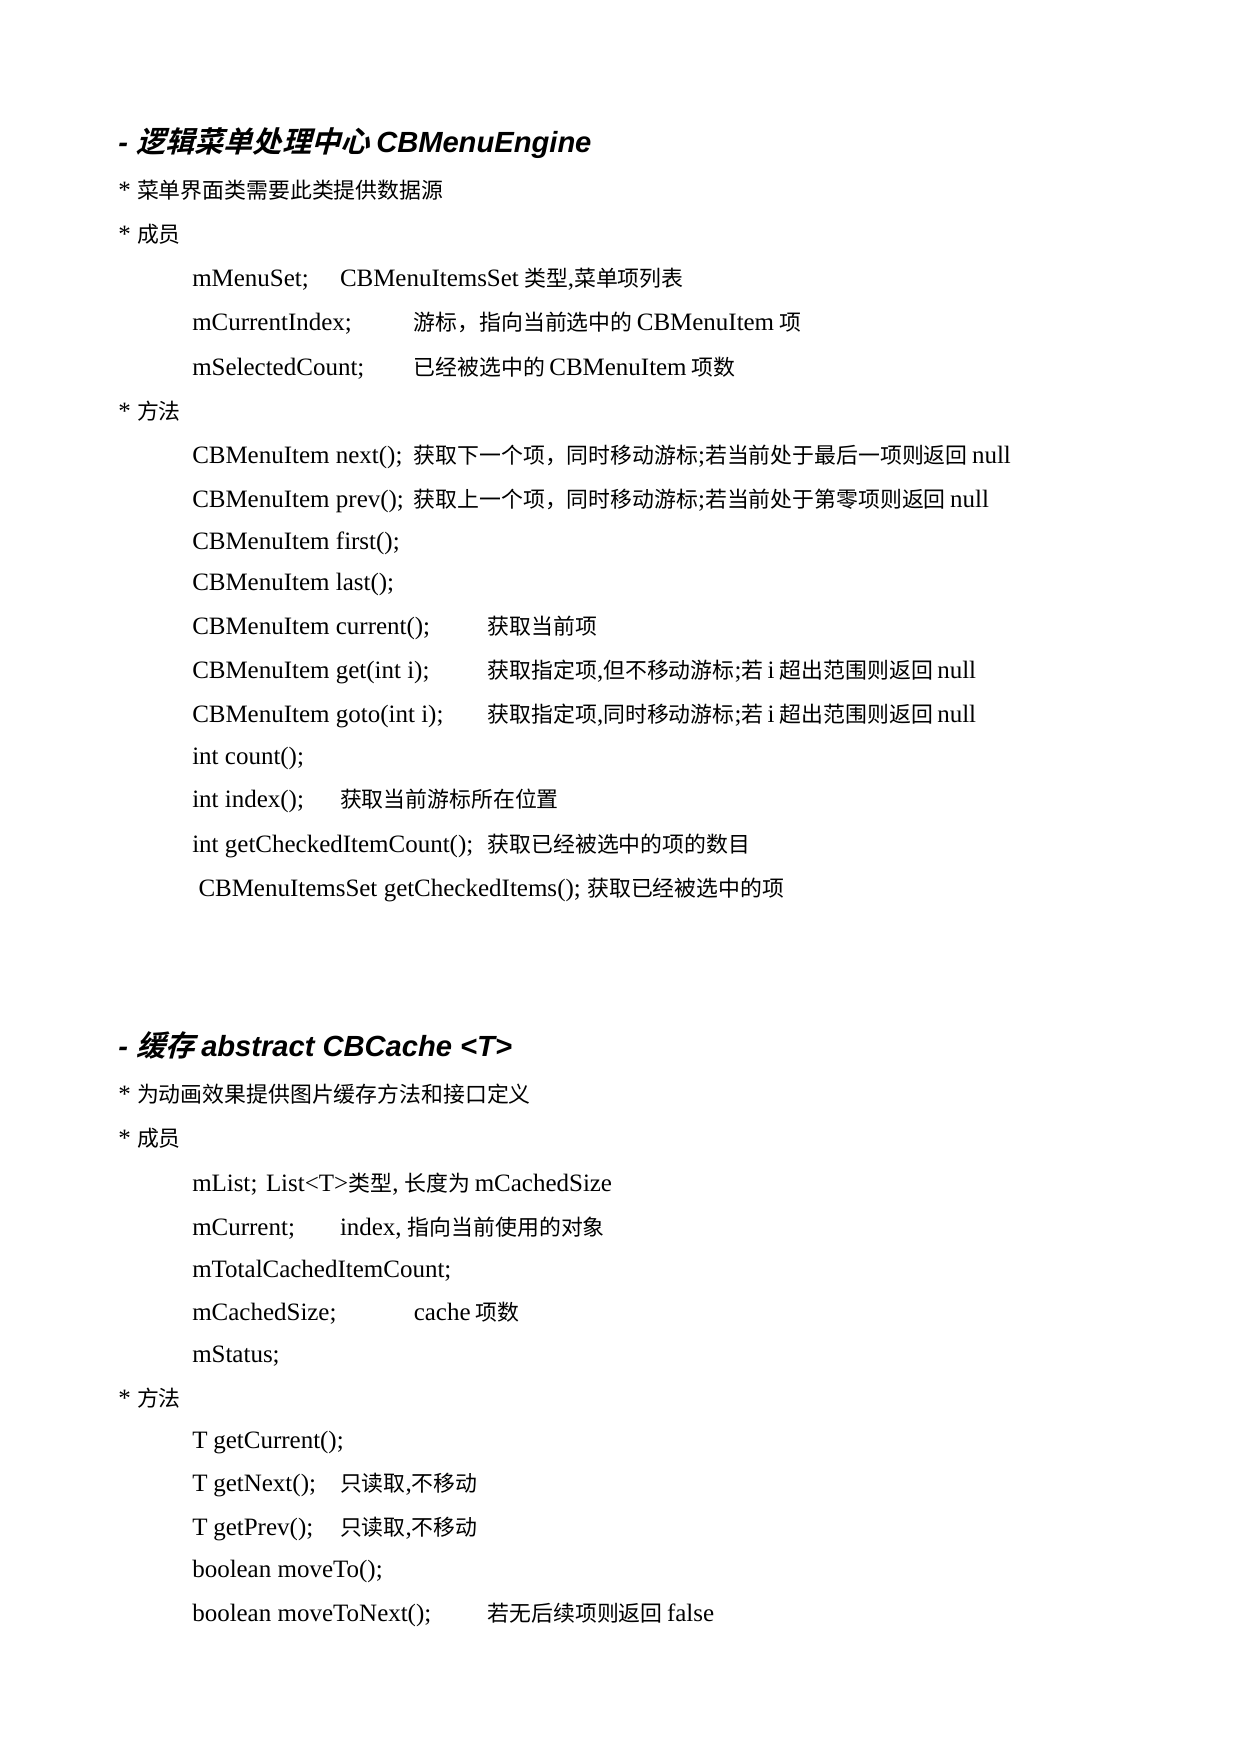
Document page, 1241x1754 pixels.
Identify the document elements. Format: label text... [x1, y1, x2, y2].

subtitle - 缓存 abstract CBCache <T> [118, 1022, 1122, 1065]
text CBMenuItem first(); [118, 526, 1122, 555]
text int getCheckedItemCount(); 获取已经被选中的项的数目 [118, 827, 1122, 858]
text CBMenuItem current(); 获取当前项 [118, 609, 1122, 640]
text CBMenuItem goto(int i); 获取指定项,同时移动游标;若i超出范围则返回null [118, 697, 1122, 729]
text mStatus; [118, 1339, 1122, 1368]
text mSelectedCount; 已经被选中的CBMenuItem项数 [118, 349, 1122, 381]
text mCurrentIndex; 游标，指向当前选中的CBMenuItem项 [118, 305, 1122, 337]
text T getNext(); 只读取,不移动 [118, 1466, 1122, 1498]
text int count(); [118, 741, 1122, 770]
text int index(); 获取当前游标所在位置 [118, 782, 1122, 814]
text mCurrent; index, 指向当前使用的对象 [118, 1210, 1122, 1241]
text T getPrev(); 只读取,不移动 [118, 1510, 1122, 1542]
text boolean moveToNext(); 若无后续项则返回false [118, 1596, 1122, 1627]
text * 方法 [118, 1381, 1122, 1412]
text CBMenuItem next(); 获取下一个项，同时移动游标;若当前处于最后一项则返回null [118, 438, 1122, 469]
text CBMenuItem prev(); 获取上一个项，同时移动游标;若当前处于第零项则返回null [118, 482, 1122, 514]
text mMenuSet; CBMenuItemsSet类型,菜单项列表 [118, 261, 1122, 293]
text mList; List<T>类型, 长度为mCachedSize [118, 1166, 1122, 1197]
text boolean moveTo(); [118, 1554, 1122, 1583]
text CBMenuItemsSet getCheckedItems(); 获取已经被选中的项 [118, 871, 1122, 902]
text CBMenuItem last(); [118, 567, 1122, 596]
text mCachedSize; cache项数 [118, 1295, 1122, 1327]
text * 菜单界面类需要此类提供数据源 [118, 173, 1122, 204]
text T getCurrent(); [118, 1425, 1122, 1453]
text * 为动画效果提供图片缓存方法和接口定义 [118, 1077, 1122, 1109]
text * 成员 [118, 1121, 1122, 1153]
text * 方法 [118, 394, 1122, 425]
text mTotalCachedItemCount; [118, 1254, 1122, 1283]
text CBMenuItem get(int i); 获取指定项,但不移动游标;若i超出范围则返回null [118, 653, 1122, 684]
subtitle - 逻辑菜单处理中心 CBMenuEngine [118, 118, 1122, 160]
text * 成员 [118, 217, 1122, 249]
